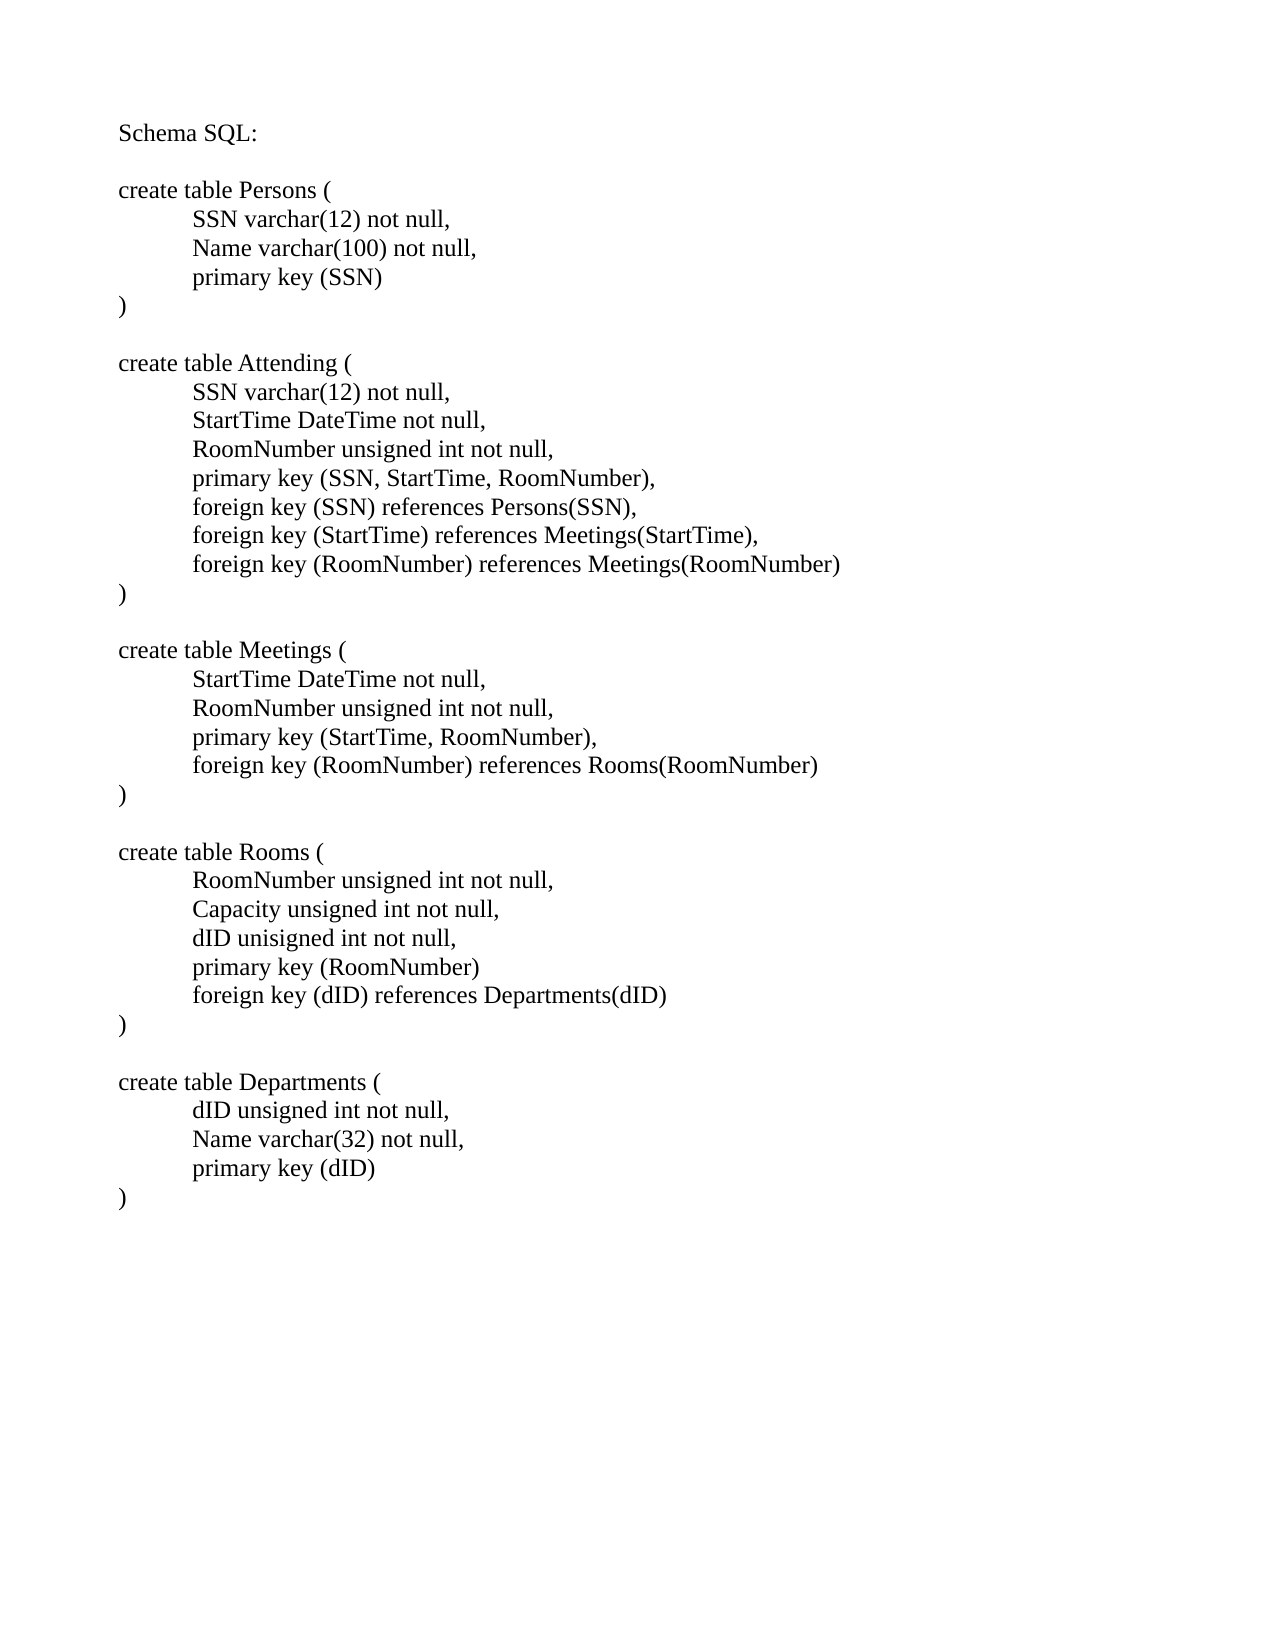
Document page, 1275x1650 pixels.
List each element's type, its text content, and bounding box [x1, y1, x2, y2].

text StartTime DateTime not null, [118, 406, 1157, 434]
text RoomNumber unsigned int not null, [118, 866, 1157, 894]
text ) [118, 1009, 1157, 1038]
text Capacity unsigned int not null, [118, 894, 1157, 923]
text foreign key (RoomNumber) references Rooms(RoomNumber) [118, 751, 1157, 779]
text primary key (SSN) [118, 262, 1157, 291]
text Name varchar(100) not null, [118, 233, 1157, 262]
text SSN varchar(12) not null, [118, 377, 1157, 406]
text foreign key (dID) references Departments(dID) [118, 981, 1157, 1009]
text primary key (SSN, StartTime, RoomNumber), [118, 463, 1157, 492]
text RoomNumber unsigned int not null, [118, 693, 1157, 722]
text Schema SQL: [118, 118, 1157, 147]
text SSN varchar(12) not null, [118, 204, 1157, 233]
text dID unisigned int not null, [118, 923, 1157, 952]
text ) [118, 1182, 1157, 1211]
text RoomNumber unsigned int not null, [118, 434, 1157, 463]
text ) [118, 578, 1157, 607]
text create table Attending ( [118, 348, 1157, 377]
text create table Meetings ( [118, 636, 1157, 664]
text foreign key (RoomNumber) references Meetings(RoomNumber) [118, 549, 1157, 578]
text create table Departments ( [118, 1067, 1157, 1096]
text ) [118, 291, 1157, 319]
text Name varchar(32) not null, [118, 1124, 1157, 1153]
text foreign key (StartTime) references Meetings(StartTime), [118, 521, 1157, 549]
text foreign key (SSN) references Persons(SSN), [118, 492, 1157, 521]
text create table Rooms ( [118, 837, 1157, 866]
text create table Persons ( [118, 176, 1157, 204]
text StartTime DateTime not null, [118, 664, 1157, 693]
text dID unsigned int not null, [118, 1096, 1157, 1124]
text primary key (StartTime, RoomNumber), [118, 722, 1157, 751]
text primary key (RoomNumber) [118, 952, 1157, 981]
text primary key (dID) [118, 1153, 1157, 1182]
text ) [118, 779, 1157, 808]
